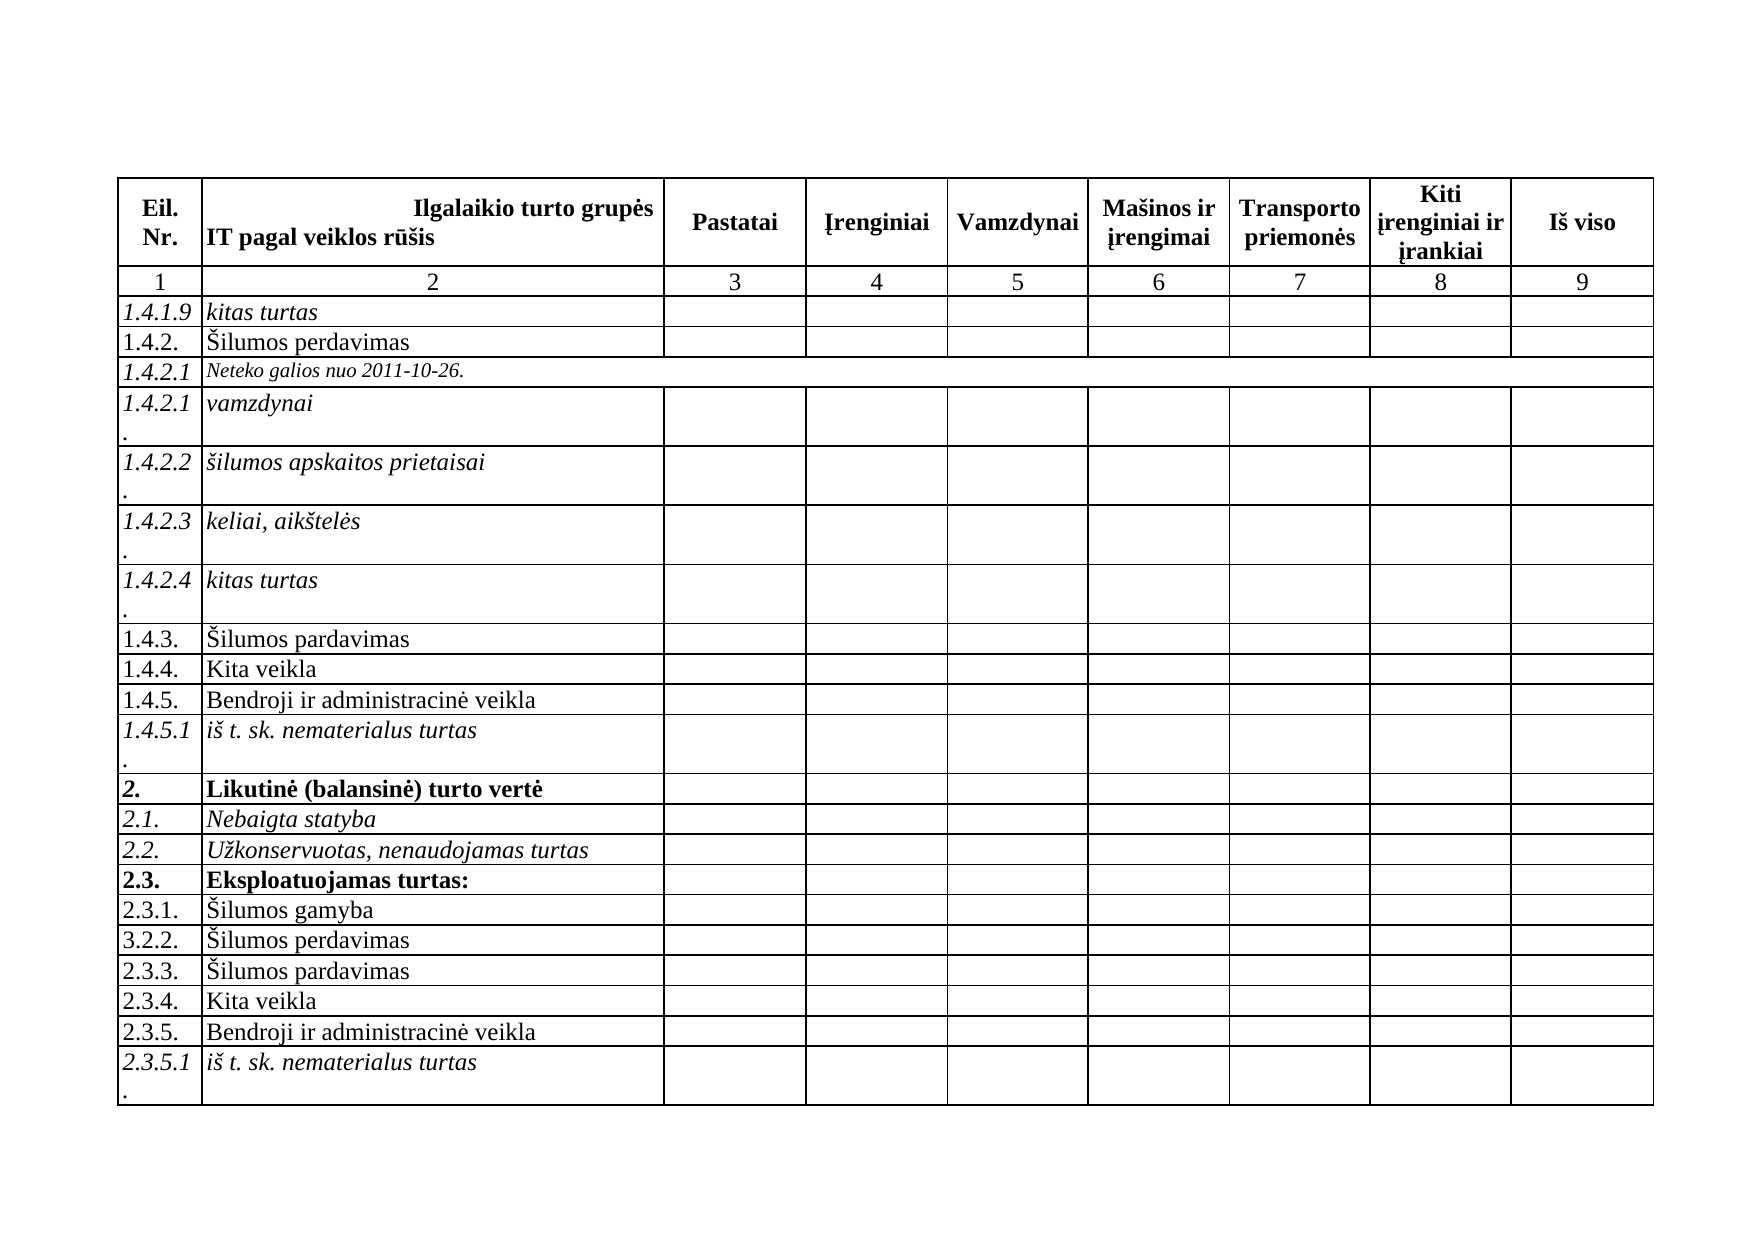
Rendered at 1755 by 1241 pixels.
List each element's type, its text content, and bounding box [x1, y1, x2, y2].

table_cell [1512, 447, 1653, 504]
table_cell [1371, 926, 1510, 954]
table_cell [1089, 655, 1229, 683]
table_cell [1512, 1017, 1653, 1045]
table_cell [807, 895, 947, 924]
table_cell [1512, 805, 1653, 833]
table_cell 2.3.3. [119, 956, 201, 985]
table_cell [807, 774, 947, 803]
table_cell [1371, 685, 1510, 713]
table_cell [1230, 624, 1369, 653]
table_cell [807, 865, 947, 894]
table_cell [1371, 1047, 1510, 1104]
table_cell [807, 624, 947, 653]
table_cell [948, 986, 1087, 1015]
table_cell [1371, 624, 1510, 653]
table_cell iš t. sk. nematerialus turtas [203, 715, 663, 772]
table_cell 1.4.2.2. [119, 447, 201, 504]
table_cell [807, 327, 947, 356]
table_cell [665, 715, 805, 772]
table_cell [1371, 986, 1510, 1015]
table_cell [948, 715, 1087, 772]
table_cell šilumos apskaitos prietaisai [203, 447, 663, 504]
table_cell 1.4.1.9 [119, 297, 201, 326]
table_cell [665, 926, 805, 954]
table_cell kitas turtas [203, 565, 663, 622]
table_cell [1371, 774, 1510, 803]
table_cell keliai, aikštelės [203, 506, 663, 563]
table_cell Šilumos pardavimas [203, 956, 663, 985]
table_cell [1230, 774, 1369, 803]
table_cell 8 [1371, 267, 1510, 295]
table_cell [1230, 506, 1369, 563]
table_cell 3.2.2. [119, 926, 201, 954]
table_header Įrenginiai [807, 179, 947, 265]
table_cell [1371, 835, 1510, 863]
table_cell [1230, 986, 1369, 1015]
table_cell [1089, 865, 1229, 894]
table_cell [807, 447, 947, 504]
table_cell [665, 685, 805, 713]
table_cell [807, 506, 947, 563]
table_cell [1089, 986, 1229, 1015]
table_cell [665, 624, 805, 653]
table_cell [948, 447, 1087, 504]
table_cell [948, 1047, 1087, 1104]
table_cell Bendroji ir administracinė veikla [203, 685, 663, 713]
table_cell [948, 774, 1087, 803]
table_cell [1512, 1047, 1653, 1104]
table_cell 4 [807, 267, 947, 295]
table_cell [807, 565, 947, 622]
table_cell [807, 1017, 947, 1045]
table_cell [1089, 1047, 1229, 1104]
table_cell Eksploatuojamas turtas: [203, 865, 663, 894]
table_cell [1230, 805, 1369, 833]
table_cell [1512, 624, 1653, 653]
table_cell [1371, 895, 1510, 924]
table_cell [1089, 506, 1229, 563]
table_cell 2.3.4. [119, 986, 201, 1015]
table_cell [1230, 297, 1369, 326]
table_cell Kita veikla [203, 655, 663, 683]
table_cell Nebaigta statyba [203, 805, 663, 833]
table_cell [1230, 327, 1369, 356]
table_cell 6 [1089, 267, 1229, 295]
table_cell Bendroji ir administracinė veikla [203, 1017, 663, 1045]
table_cell [1371, 388, 1510, 445]
table_cell [1230, 388, 1369, 445]
table_cell [948, 895, 1087, 924]
table_cell [948, 624, 1087, 653]
table_cell 2 [203, 267, 663, 295]
table_cell [665, 774, 805, 803]
table_cell [1512, 865, 1653, 894]
table_cell [1089, 805, 1229, 833]
table_cell 2.3.5.1. [119, 1047, 201, 1104]
table_cell [1371, 1017, 1510, 1045]
table_cell 1.4.4. [119, 655, 201, 683]
table_cell [1230, 926, 1369, 954]
table_header Ilgalaikio turto grupės IT pagal veiklos rūšis [203, 179, 663, 265]
table_header Iš viso [1512, 179, 1653, 265]
table_cell [1512, 327, 1653, 356]
table_cell [1512, 565, 1653, 622]
table_cell [1230, 1017, 1369, 1045]
table_cell 1 [119, 267, 201, 295]
table_cell [1512, 297, 1653, 326]
table_cell [1512, 506, 1653, 563]
table_cell [665, 447, 805, 504]
table_cell [1371, 506, 1510, 563]
table_cell [1089, 895, 1229, 924]
table_cell 5 [948, 267, 1087, 295]
table_cell Šilumos gamyba [203, 895, 663, 924]
table_cell [1089, 715, 1229, 772]
table_cell [807, 388, 947, 445]
table_cell [1230, 565, 1369, 622]
table_cell [948, 805, 1087, 833]
table_cell [1089, 565, 1229, 622]
table_cell Užkonservuotas, nenaudojamas turtas [203, 835, 663, 863]
table_cell [948, 388, 1087, 445]
table_cell 2.3.5. [119, 1017, 201, 1045]
table_header Transporto priemonės [1230, 179, 1369, 265]
table_cell [1512, 715, 1653, 772]
table_cell [807, 986, 947, 1015]
table_cell 1.4.2.3. [119, 506, 201, 563]
table_cell [807, 805, 947, 833]
table_cell [665, 805, 805, 833]
table_cell [665, 986, 805, 1015]
table_cell iš t. sk. nematerialus turtas [203, 1047, 663, 1104]
table_cell [948, 565, 1087, 622]
table_cell [665, 956, 805, 985]
table_cell [1512, 986, 1653, 1015]
table_cell [1230, 865, 1369, 894]
table_cell 1.4.2.4. [119, 565, 201, 622]
table_cell [665, 565, 805, 622]
table_cell Likutinė (balansinė) turto vertė [203, 774, 663, 803]
table_cell [948, 956, 1087, 985]
table_cell [948, 327, 1087, 356]
table_cell [1512, 956, 1653, 985]
table_cell [1371, 447, 1510, 504]
table_cell [1089, 1017, 1229, 1045]
table_cell [1089, 447, 1229, 504]
table_cell [807, 1047, 947, 1104]
table_cell [1230, 447, 1369, 504]
table_cell [1512, 388, 1653, 445]
table_header Eil. Nr. [119, 179, 201, 265]
table_cell [948, 926, 1087, 954]
table_cell [1371, 956, 1510, 985]
table_cell [665, 835, 805, 863]
table_cell [1089, 624, 1229, 653]
table_cell [1371, 297, 1510, 326]
table_cell [1371, 865, 1510, 894]
table_cell [948, 297, 1087, 326]
table_cell [1230, 835, 1369, 863]
table_cell [1230, 655, 1369, 683]
table_cell [1089, 388, 1229, 445]
table_cell [665, 327, 805, 356]
table_cell [1089, 297, 1229, 326]
table_cell 1.4.2.1. [119, 388, 201, 445]
table_cell Šilumos pardavimas [203, 624, 663, 653]
table_cell vamzdynai [203, 388, 663, 445]
table_cell [1512, 926, 1653, 954]
table_cell [807, 685, 947, 713]
table_cell 2.3. [119, 865, 201, 894]
table_cell [1089, 956, 1229, 985]
table_header Pastatai [665, 179, 805, 265]
table_cell [665, 297, 805, 326]
table_cell [1230, 685, 1369, 713]
table_cell [1230, 895, 1369, 924]
table_cell [1089, 926, 1229, 954]
table_cell Neteko galios nuo 2011-10-26. [203, 358, 1653, 386]
table_cell 1.4.2. [119, 327, 201, 356]
table_cell [665, 1017, 805, 1045]
table_cell 1.4.2.1 [119, 358, 201, 386]
table_cell [1230, 715, 1369, 772]
table_cell [1512, 895, 1653, 924]
table_cell [807, 715, 947, 772]
table_cell 2.1. [119, 805, 201, 833]
table_cell [665, 895, 805, 924]
table_cell 1.4.5. [119, 685, 201, 713]
table_cell [948, 835, 1087, 863]
table_header Vamzdynai [948, 179, 1087, 265]
table_cell [807, 297, 947, 326]
table_cell [1089, 327, 1229, 356]
table_cell [1512, 774, 1653, 803]
table_cell [1371, 327, 1510, 356]
table_header Mašinos ir įrengimai [1089, 179, 1229, 265]
table_cell 1.4.5.1. [119, 715, 201, 772]
table_cell [807, 956, 947, 985]
table_cell [665, 865, 805, 894]
table_cell 7 [1230, 267, 1369, 295]
table_cell [1512, 835, 1653, 863]
table_cell [948, 506, 1087, 563]
table_cell 2.2. [119, 835, 201, 863]
table_cell [1371, 655, 1510, 683]
table_cell Kita veikla [203, 986, 663, 1015]
table_cell kitas turtas [203, 297, 663, 326]
table_cell 9 [1512, 267, 1653, 295]
table_cell [665, 388, 805, 445]
table_cell [1371, 805, 1510, 833]
table_cell [1230, 1047, 1369, 1104]
table_cell [807, 835, 947, 863]
table_cell [948, 655, 1087, 683]
table_cell [807, 655, 947, 683]
table_cell [665, 655, 805, 683]
table_cell [1371, 565, 1510, 622]
table_cell [807, 926, 947, 954]
table_cell [1089, 774, 1229, 803]
table_cell Šilumos perdavimas [203, 327, 663, 356]
table_cell 2. [119, 774, 201, 803]
table_cell [1512, 655, 1653, 683]
table_cell [665, 1047, 805, 1104]
table_cell Šilumos perdavimas [203, 926, 663, 954]
table_cell [948, 685, 1087, 713]
table_cell [1512, 685, 1653, 713]
table_cell [665, 506, 805, 563]
table_cell 3 [665, 267, 805, 295]
table_header Kiti įrenginiai ir įrankiai [1371, 179, 1510, 265]
table_cell 2.3.1. [119, 895, 201, 924]
table_cell [948, 865, 1087, 894]
table_cell [1371, 715, 1510, 772]
table_cell [948, 1017, 1087, 1045]
table_cell [1089, 685, 1229, 713]
table_cell [1089, 835, 1229, 863]
table_cell [1230, 956, 1369, 985]
table_cell 1.4.3. [119, 624, 201, 653]
